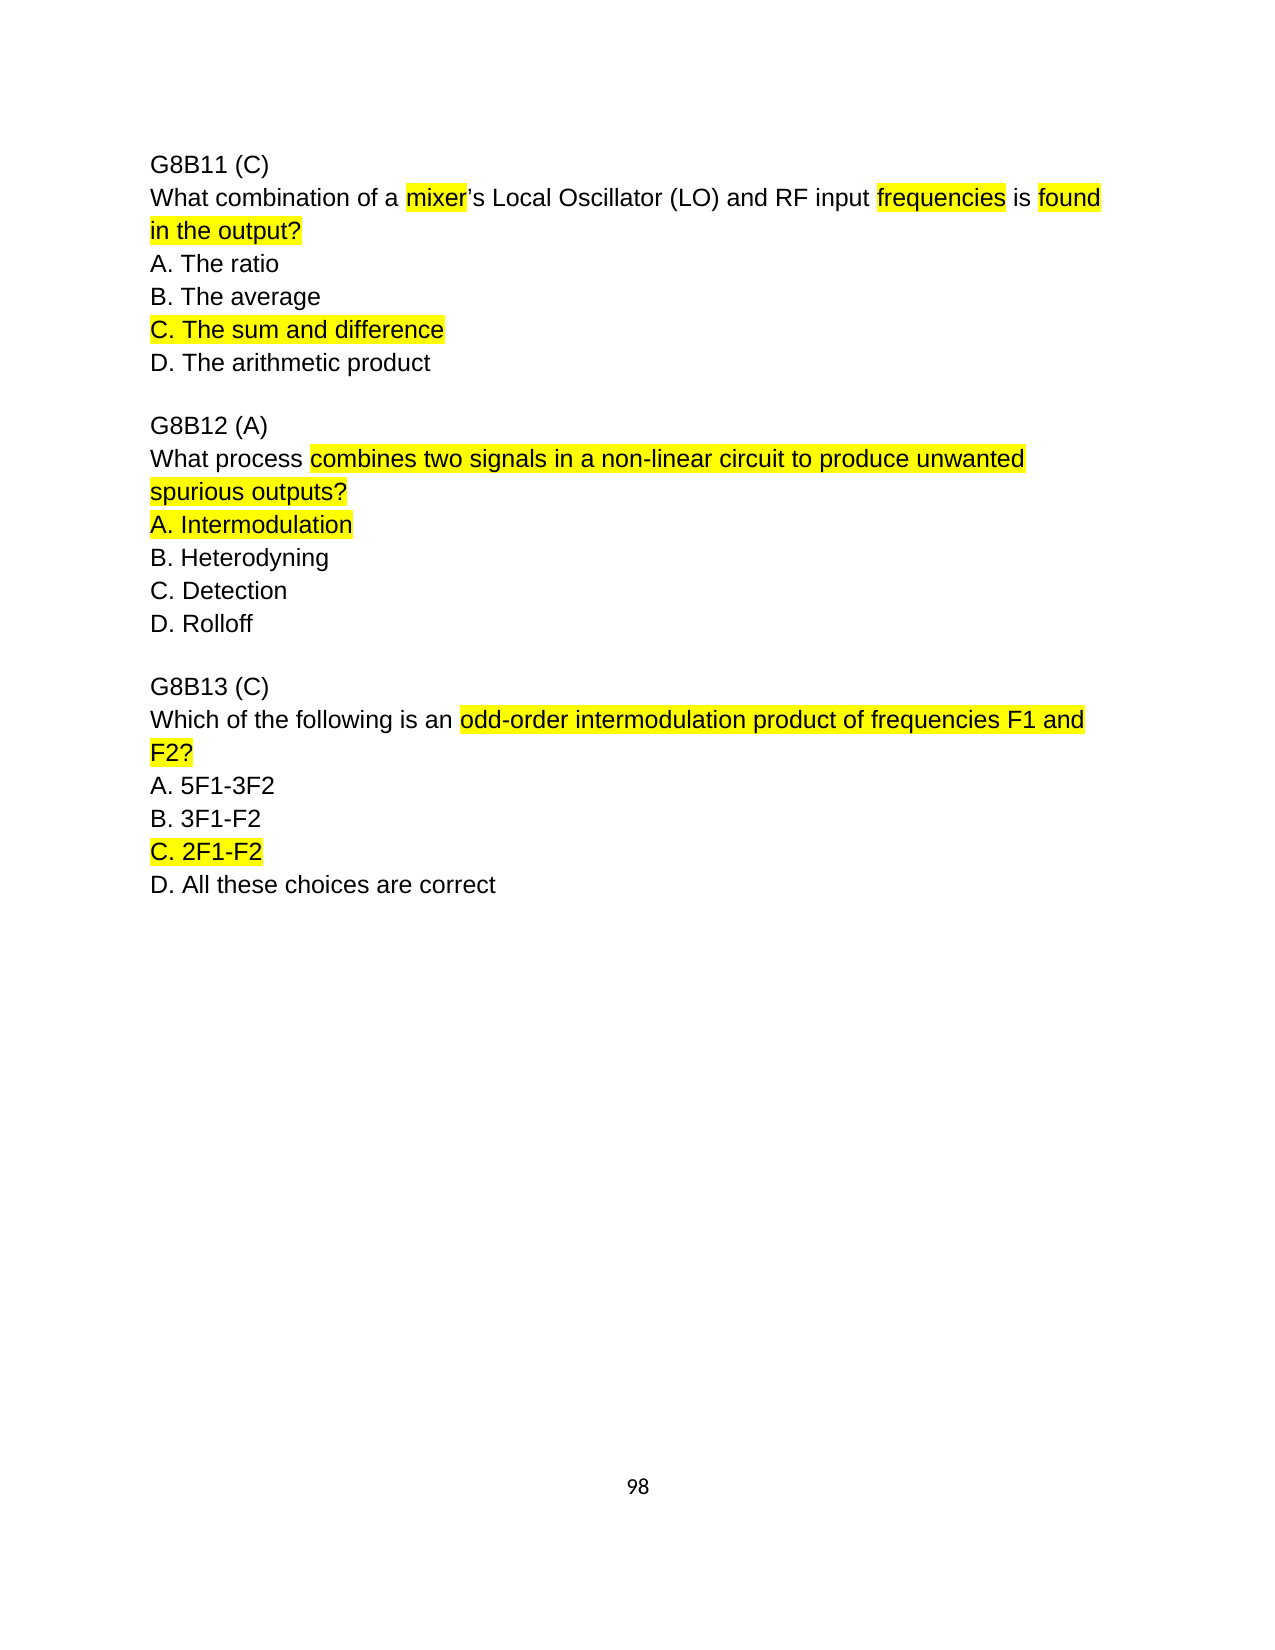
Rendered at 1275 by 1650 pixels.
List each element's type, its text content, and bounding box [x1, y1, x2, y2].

text G8B13 (C) Which of the following is an odd-order intermodulation product of frequencies F1 and F2? A. 5F1-3F2 B. 3F1-F2 C. 2F1-F2 D. All these choices are correct [150, 672, 1125, 899]
text G8B11 (C) What combination of a mixer’s Local Oscillator (LO) and RF input frequencies is found in the output? A. The ratio B. The average C. The sum and difference D. The arithmetic product [150, 150, 1125, 377]
text G8B12 (A) What process combines two signals in a non-linear circuit to produce unwanted spurious outputs? A. Intermodulation B. Heterodyning C. Detection D. Rolloff [150, 411, 1125, 638]
